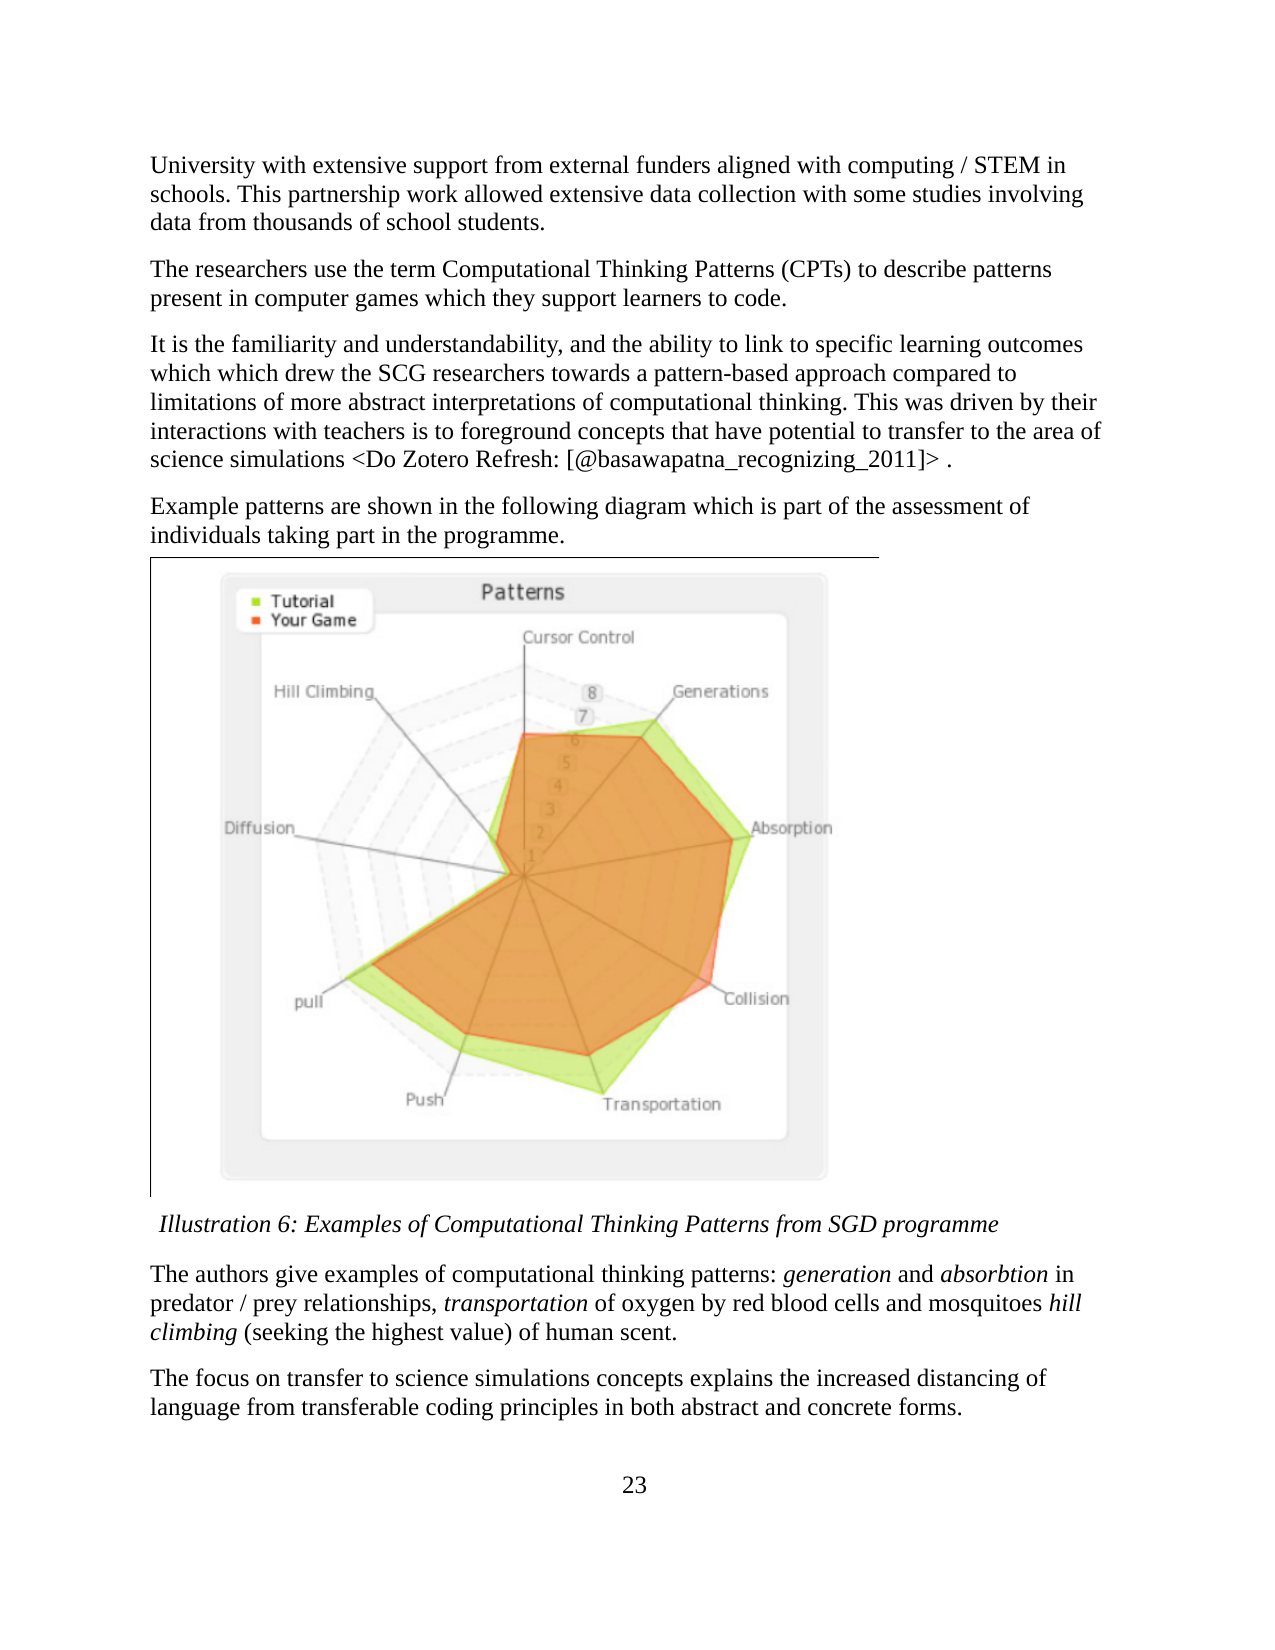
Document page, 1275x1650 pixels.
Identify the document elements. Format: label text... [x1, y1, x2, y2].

text Example patterns are shown in the following diagram which is part of the assessment of individuals taking part in the programme. [150, 491, 1125, 549]
text Illustration 6: Examples of Computational Thinking Patterns from SGD programme [150, 1209, 1125, 1238]
text It is the familiarity and understandability, and the ability to link to specific learning outcomes which which drew the SCG researchers towards a pattern-based approach compared to limitations of more abstract interpretations of computational thinking. This was driven by their interactions with teachers is to foreground concepts that have potential to transfer to the area of science simulations <Do Zotero Refresh: [@basawapatna_recognizing_2011]> . [150, 329, 1125, 473]
text University with extensive support from external funders aligned with computing / STEM in schools. This partnership work allowed extensive data collection with some studies involving data from thousands of school students. [150, 150, 1125, 236]
picture [150, 557, 880, 1197]
text The researchers use the term Computational Thinking Patterns (CPTs) to describe patterns present in computer games which they support learners to code. [150, 254, 1125, 312]
text The authors give examples of computational thinking patterns: generation and absorbtion in predator / prey relationships, transportation of oxygen by red blood cells and mosquitoes hill climbing (seeking the highest value) of human scent. [150, 1259, 1125, 1345]
text The focus on transfer to science simulations concepts explains the increased distancing of language from transferable coding principles in both abstract and concrete forms. [150, 1363, 1125, 1421]
